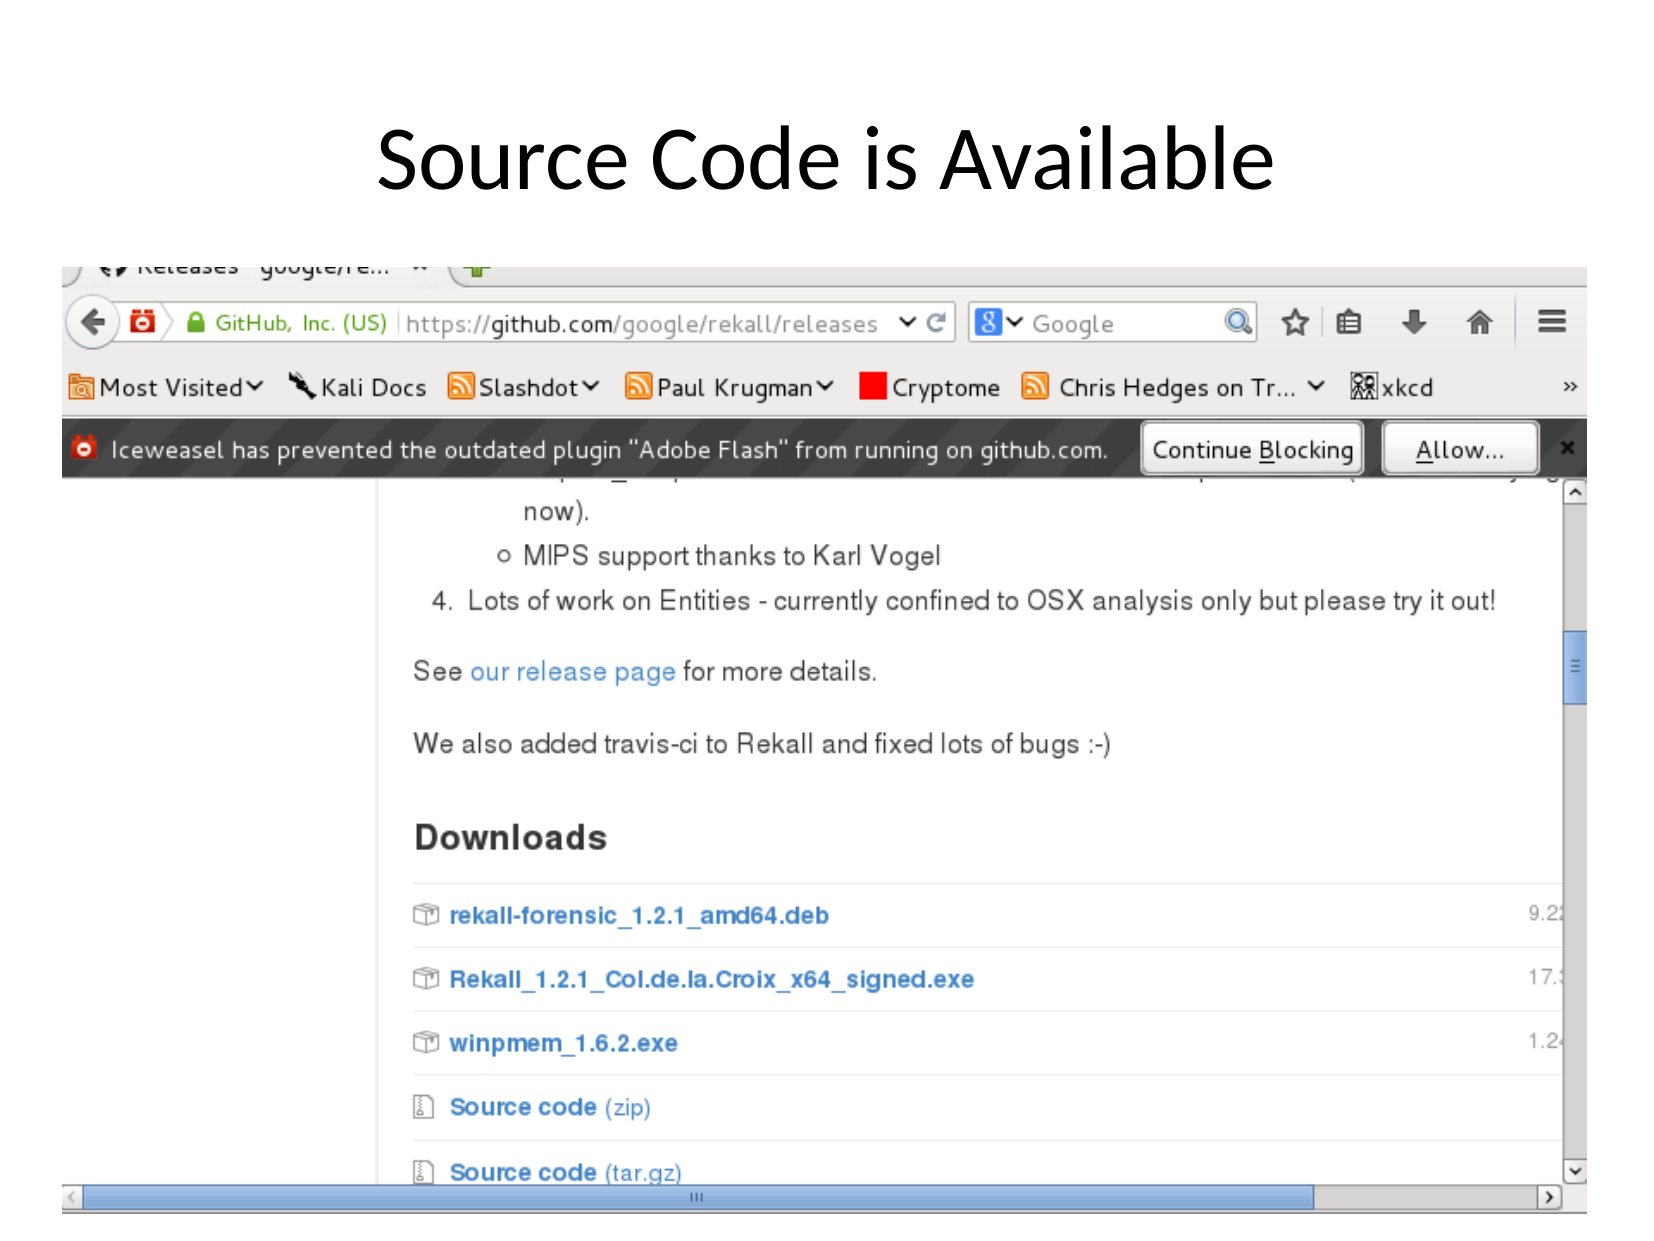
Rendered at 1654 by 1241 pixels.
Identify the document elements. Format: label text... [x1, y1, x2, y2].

title Source Code is Available [82, 49, 1571, 257]
picture [62, 267, 1587, 1214]
